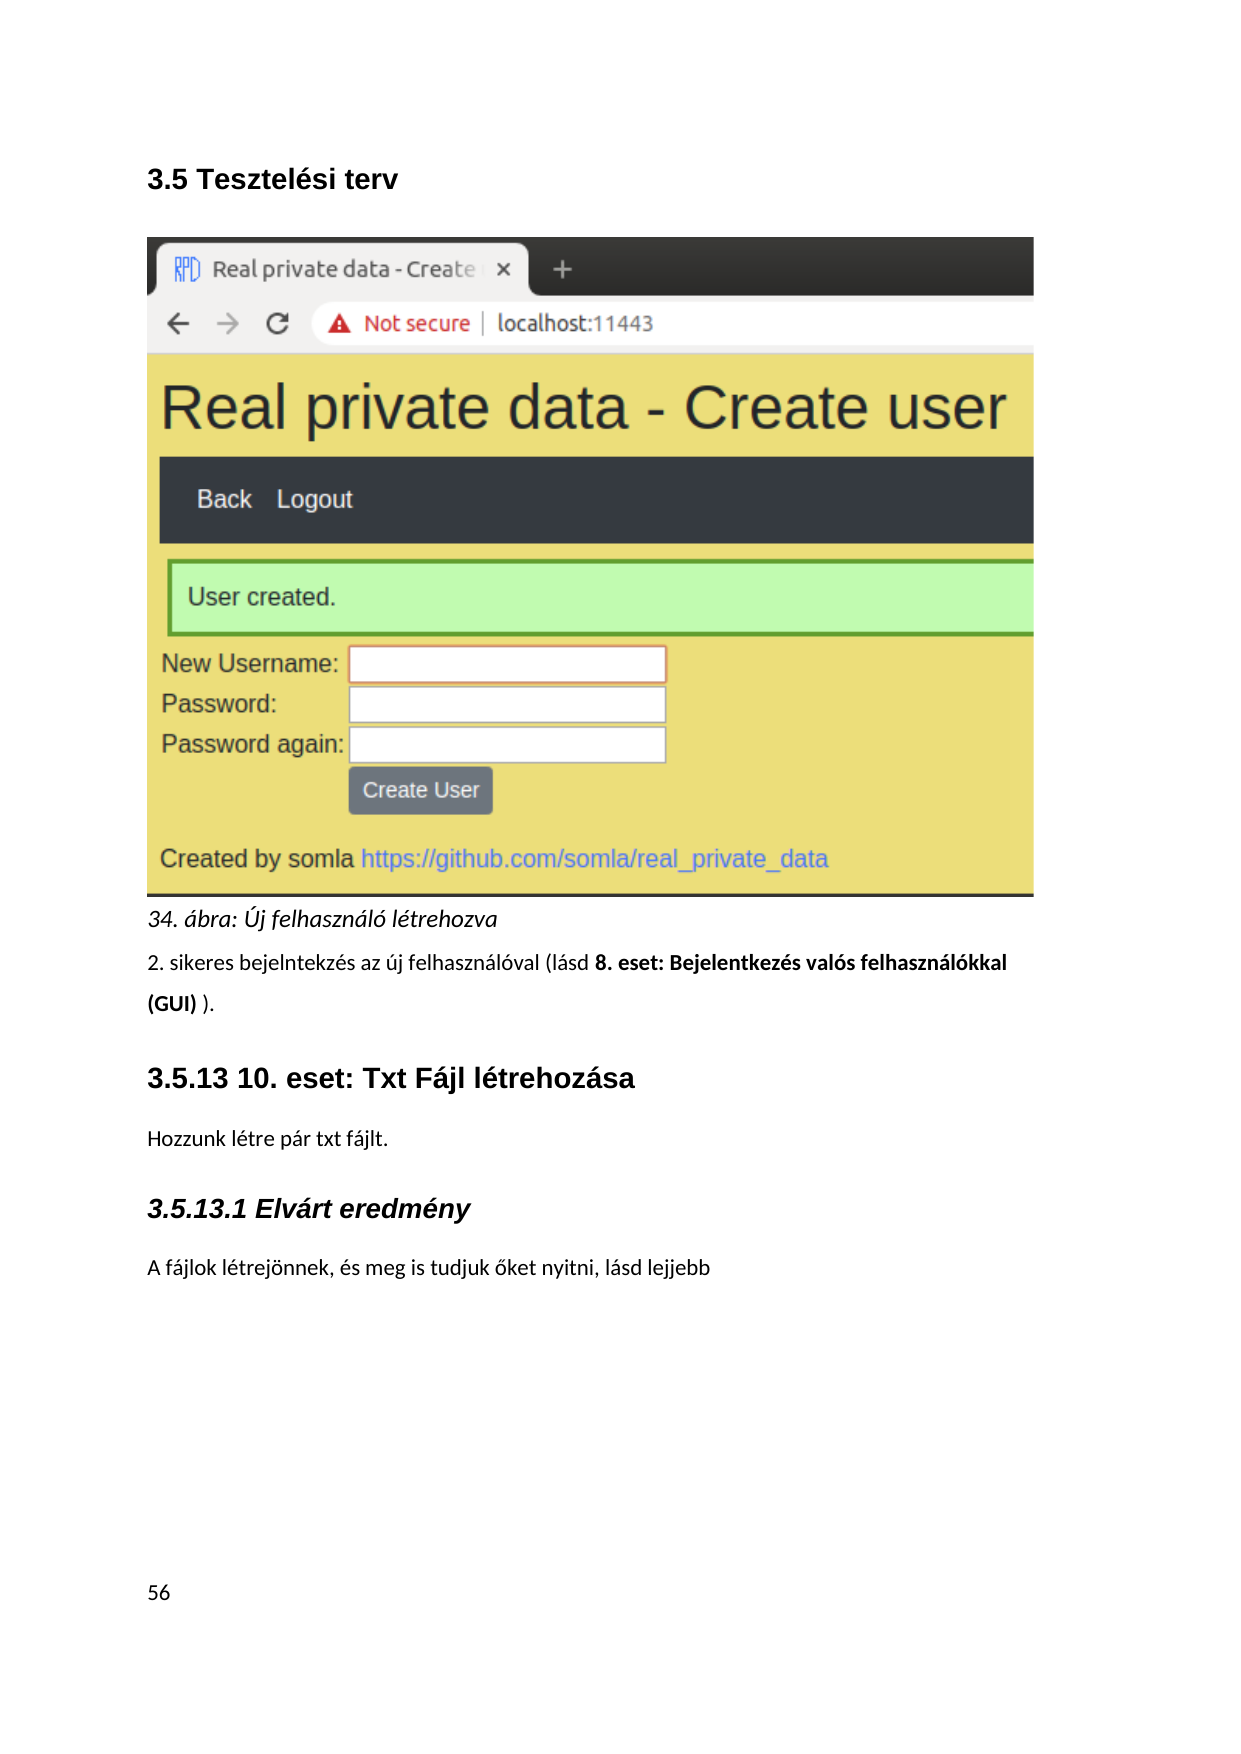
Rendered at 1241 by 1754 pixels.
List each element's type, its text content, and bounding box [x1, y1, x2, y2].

text 34. ábra: Új felhasználó létrehozva [147, 897, 1033, 934]
text [147, 225, 1033, 237]
text A fájlok létrejönnek, és meg is tudjuk őket nyitni, lásd lejjebb [147, 1253, 1033, 1281]
picture [147, 237, 1034, 897]
text 2. sikeres bejelntekzés az új felhasználóval (lásd 8. eset: Bejelentkezés valós felhasználókkal (GUI) ). [147, 934, 1033, 1018]
text Hozzunk létre pár txt fájlt. [147, 1124, 1033, 1152]
subtitle Elvárt eredmény [147, 1193, 1033, 1225]
subtitle 10. eset: Txt Fájl létrehozása [147, 1061, 1033, 1094]
